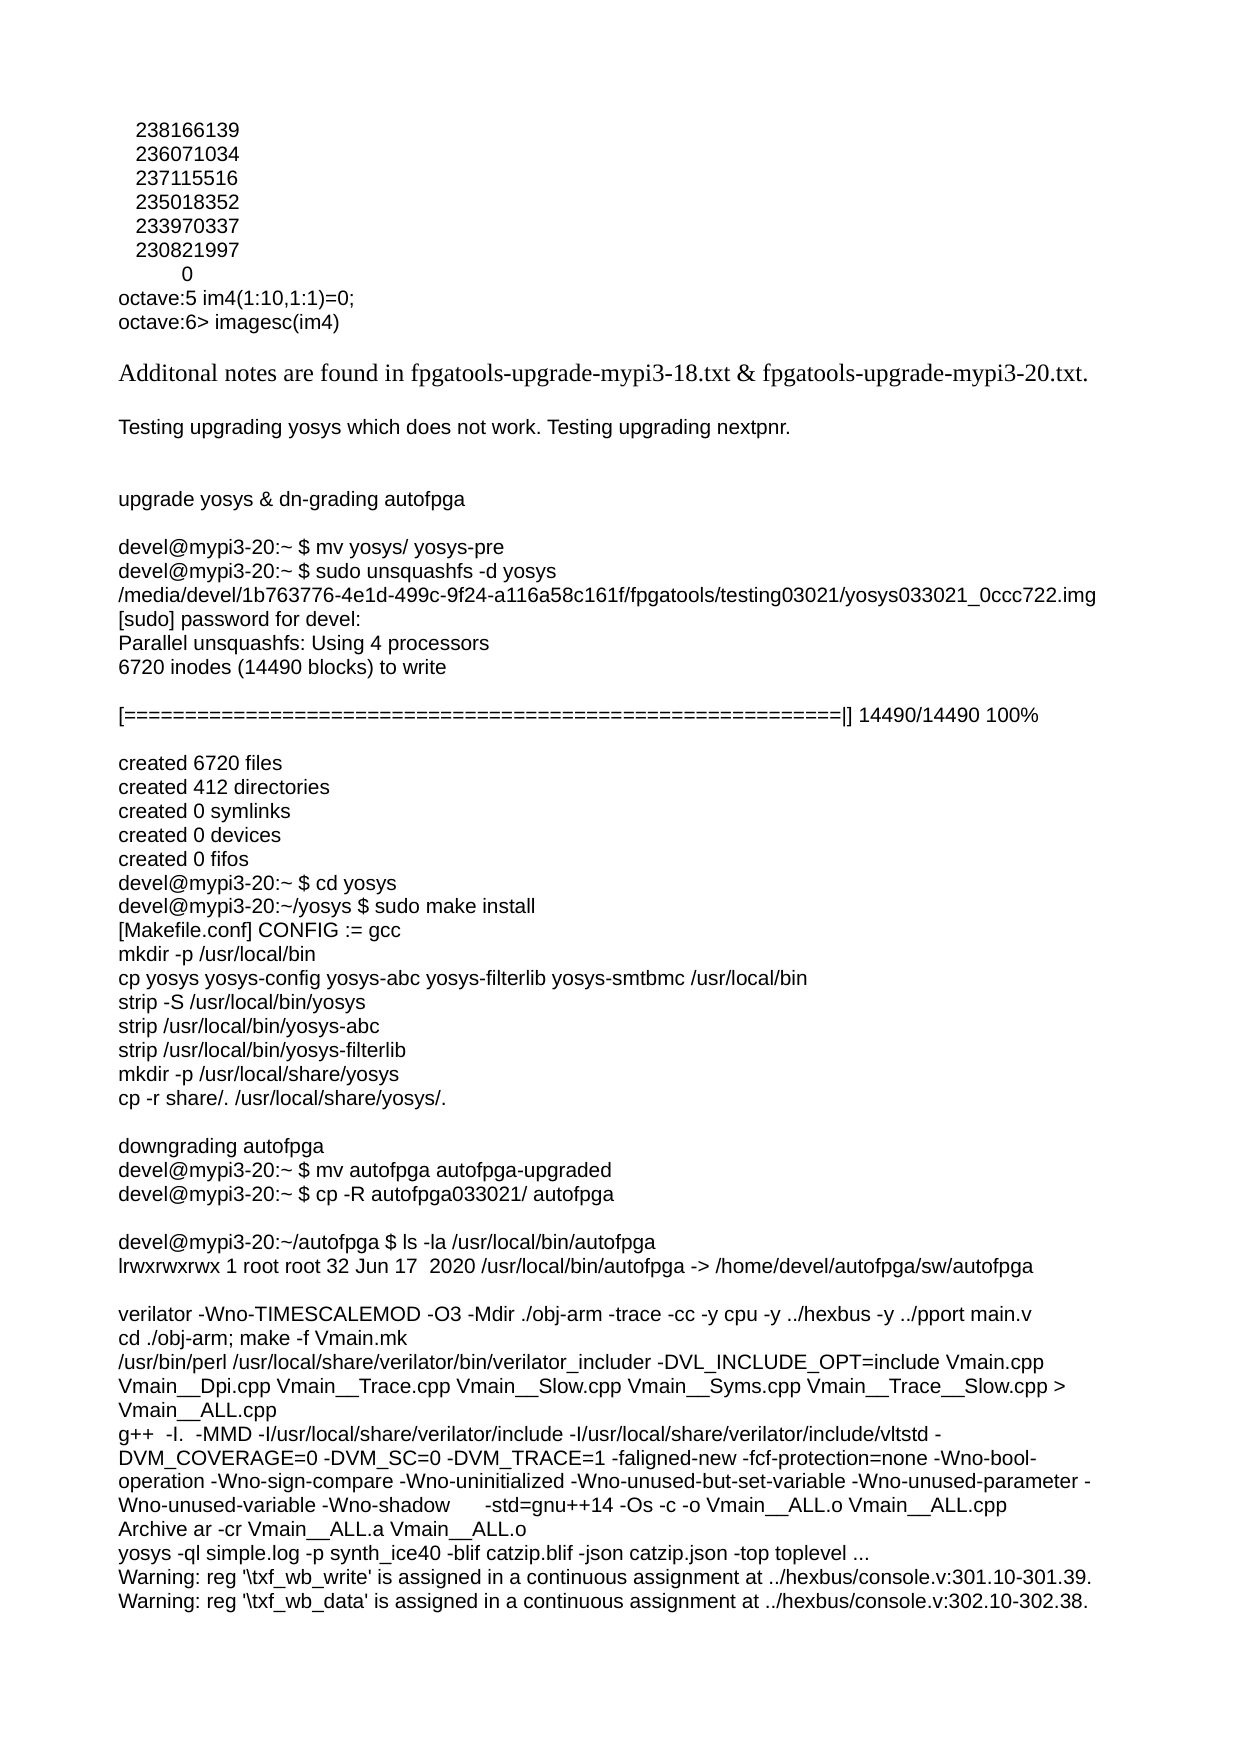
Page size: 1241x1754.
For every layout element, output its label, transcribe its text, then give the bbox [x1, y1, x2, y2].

text devel@mypi3-20:~ $ sudo unsquashfs -d yosys /media/devel/1b763776-4e1d-499c-9f24-a116a58c161f/fpgatools/testing03021/yosys033021_0ccc722.img [118, 559, 1122, 607]
text Additonal notes are found in fpgatools-upgrade-mypi3-18.txt & fpgatools-upgrade-mypi3-20.txt. [118, 358, 1122, 386]
text Archive ar -cr Vmain__ALL.a Vmain__ALL.o [118, 1517, 1122, 1541]
text Warning: reg '\txf_wb_write' is assigned in a continuous assignment at ../hexbus/console.v:301.10-301.39. [118, 1565, 1122, 1589]
text 230821997 [118, 238, 1122, 262]
text Parallel unsquashfs: Using 4 processors [118, 631, 1122, 655]
text [Makefile.conf] CONFIG := gcc [118, 918, 1122, 942]
text octave:5 im4(1:10,1:1)=0; [118, 286, 1122, 310]
text 233970337 [118, 214, 1122, 238]
text 237115516 [118, 166, 1122, 190]
text Testing upgrading yosys which does not work. Testing upgrading nextpnr. [118, 415, 1122, 439]
text strip -S /usr/local/bin/yosys [118, 990, 1122, 1014]
text cd ./obj-arm; make -f Vmain.mk [118, 1326, 1122, 1349]
text 0 [118, 262, 1122, 286]
text downgrading autofpga [118, 1134, 1122, 1158]
text created 412 directories [118, 774, 1122, 798]
text [===========================================================|] 14490/14490 100% [118, 703, 1122, 727]
text 6720 inodes (14490 blocks) to write [118, 655, 1122, 679]
text created 0 symlinks [118, 798, 1122, 822]
text 238166139 [118, 118, 1122, 142]
text lrwxrwxrwx 1 root root 32 Jun 17 2020 /usr/local/bin/autofpga -> /home/devel/autofpga/sw/autofpga [118, 1254, 1122, 1278]
text Warning: reg '\txf_wb_data' is assigned in a continuous assignment at ../hexbus/console.v:302.10-302.38. [118, 1589, 1122, 1613]
text devel@mypi3-20:~ $ cp -R autofpga033021/ autofpga [118, 1182, 1122, 1206]
text mkdir -p /usr/local/bin [118, 942, 1122, 966]
text g++ -I. -MMD -I/usr/local/share/verilator/include -I/usr/local/share/verilator/include/vltstd -DVM_COVERAGE=0 -DVM_SC=0 -DVM_TRACE=1 -faligned-new -fcf-protection=none -Wno-bool-operation -Wno-sign-compare -Wno-uninitialized -Wno-unused-but-set-variable -Wno-unused-parameter -Wno-unused-variable -Wno-shadow -std=gnu++14 -Os -c -o Vmain__ALL.o Vmain__ALL.cpp [118, 1421, 1122, 1517]
text devel@mypi3-20:~/yosys $ sudo make install [118, 894, 1122, 918]
text yosys -ql simple.log -p synth_ice40 -blif catzip.blif -json catzip.json -top toplevel ... [118, 1541, 1122, 1565]
text octave:6> imagesc(im4) [118, 310, 1122, 334]
text devel@mypi3-20:~ $ mv yosys/ yosys-pre [118, 535, 1122, 559]
text /usr/bin/perl /usr/local/share/verilator/bin/verilator_includer -DVL_INCLUDE_OPT=include Vmain.cpp Vmain__Dpi.cpp Vmain__Trace.cpp Vmain__Slow.cpp Vmain__Syms.cpp Vmain__Trace__Slow.cpp > Vmain__ALL.cpp [118, 1349, 1122, 1421]
text 236071034 [118, 142, 1122, 166]
text strip /usr/local/bin/yosys-abc [118, 1014, 1122, 1038]
text 235018352 [118, 190, 1122, 214]
text cp yosys yosys-config yosys-abc yosys-filterlib yosys-smtbmc /usr/local/bin [118, 966, 1122, 990]
text verilator -Wno-TIMESCALEMOD -O3 -Mdir ./obj-arm -trace -cc -y cpu -y ../hexbus -y ../pport main.v [118, 1302, 1122, 1326]
text strip /usr/local/bin/yosys-filterlib [118, 1038, 1122, 1062]
text upgrade yosys & dn-grading autofpga [118, 487, 1122, 511]
text devel@mypi3-20:~ $ cd yosys [118, 870, 1122, 894]
text created 0 fifos [118, 846, 1122, 870]
text cp -r share/. /usr/local/share/yosys/. [118, 1086, 1122, 1110]
text created 0 devices [118, 822, 1122, 846]
text created 6720 files [118, 751, 1122, 774]
text mkdir -p /usr/local/share/yosys [118, 1062, 1122, 1086]
text devel@mypi3-20:~ $ mv autofpga autofpga-upgraded [118, 1158, 1122, 1182]
text devel@mypi3-20:~/autofpga $ ls -la /usr/local/bin/autofpga [118, 1230, 1122, 1254]
text [sudo] password for devel: [118, 607, 1122, 631]
